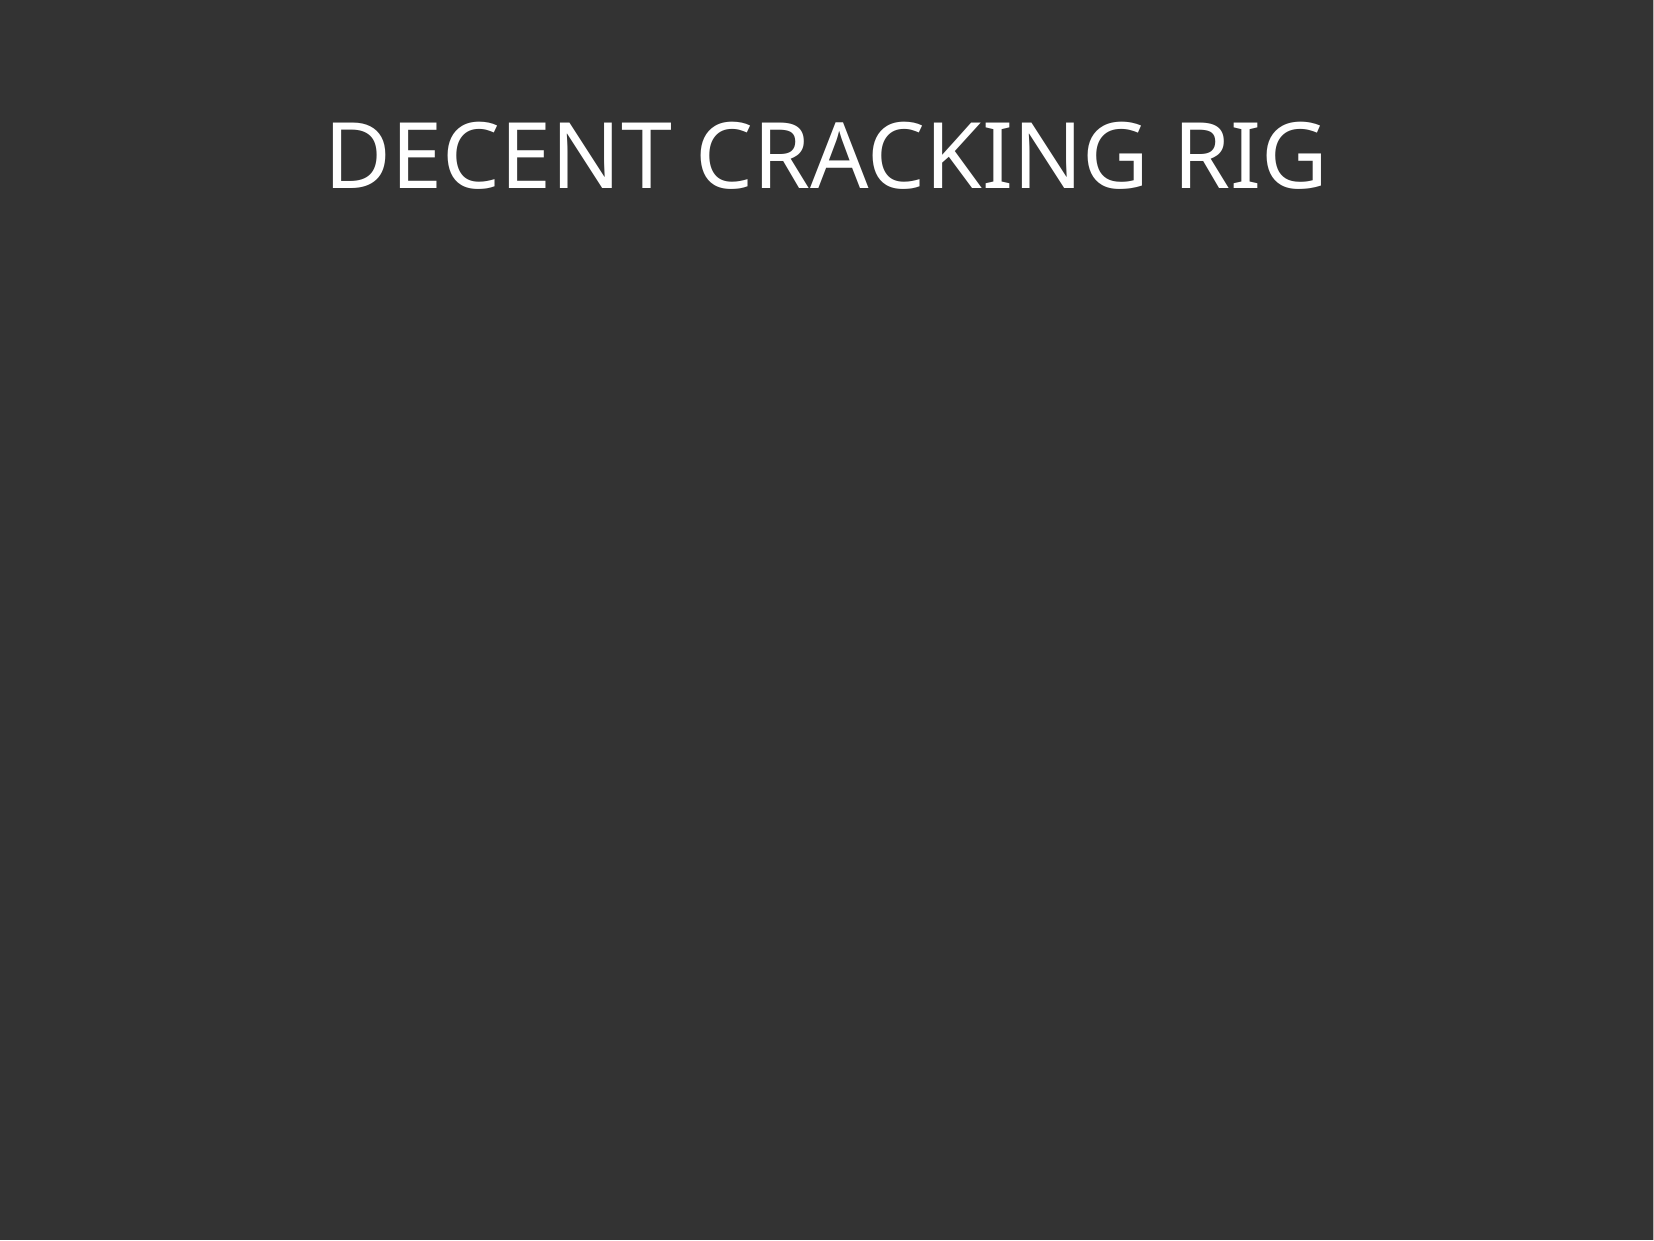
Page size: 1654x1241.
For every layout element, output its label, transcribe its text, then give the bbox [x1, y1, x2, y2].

title DECENT CRACKING RIG [82, 49, 1571, 257]
